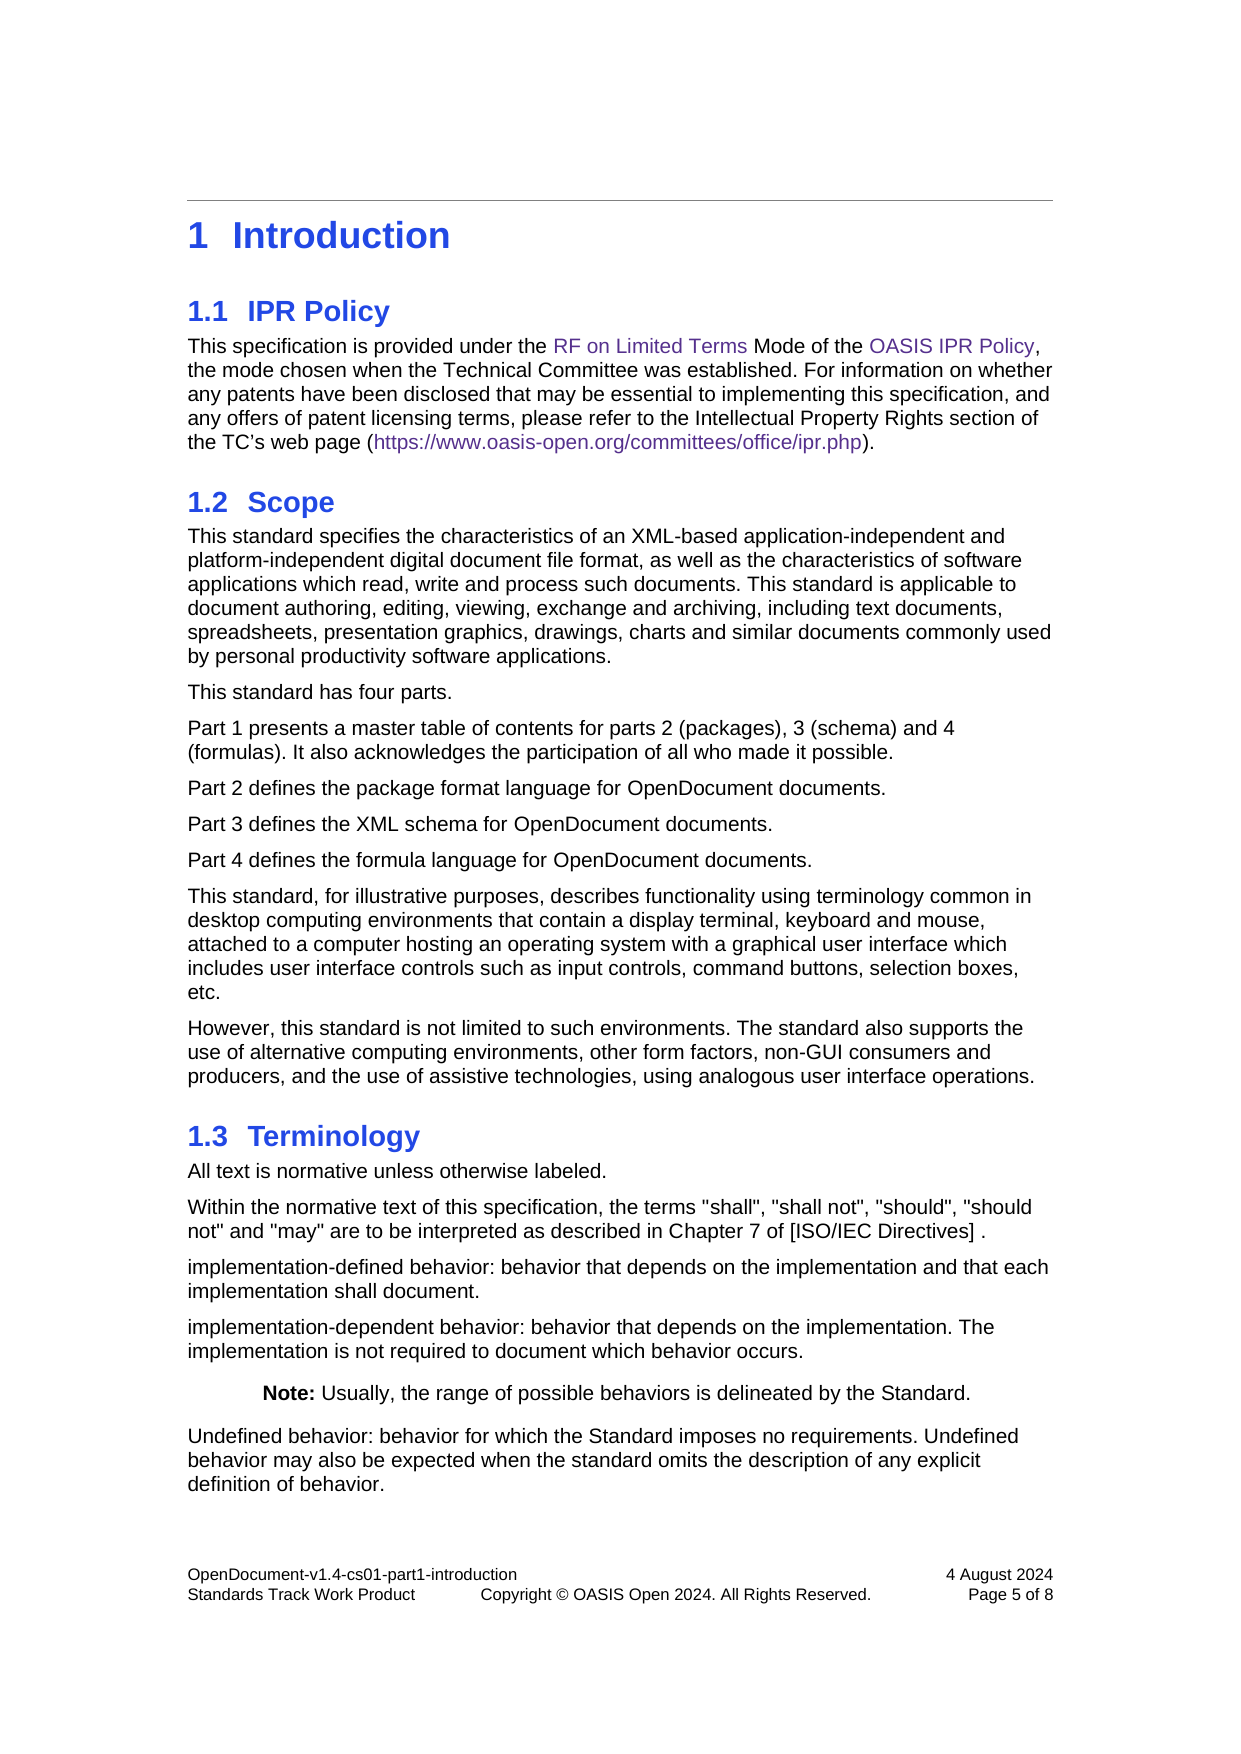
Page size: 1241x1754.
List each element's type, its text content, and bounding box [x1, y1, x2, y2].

text implementation-defined behavior: behavior that depends on the implementation and that each implementation shall document. [187, 1254, 1053, 1302]
text Part 1 presents a master table of contents for parts 2 (packages), 3 (schema) and 4 (formulas). It also acknowledges the participation of all who made it possible. [187, 716, 1053, 764]
text Note: Usually, the range of possible behaviors is delineated by the Standard. [262, 1381, 978, 1405]
text This specification is provided under the RF on Limited Terms Mode of the OASIS IPR Policy, the mode chosen when the Technical Committee was established. For information on whether any patents have been disclosed that may be essential to implementing this specification, and any offers of patent licensing terms, please refer to the Intellectual Property Rights section of the TC’s web page (https://www.oasis-open.org/committees/office/ipr.php). [187, 334, 1053, 453]
text Part 2 defines the package format language for OpenDocument documents. [187, 776, 1053, 800]
text This standard, for illustrative purposes, describes functionality using terminology common in desktop computing environments that contain a display terminal, keyboard and mouse, attached to a computer hosting an operating system with a graphical user interface which includes user interface controls such as input controls, command buttons, selection boxes, etc. [187, 884, 1053, 1004]
text Part 4 defines the formula language for OpenDocument documents. [187, 848, 1053, 872]
text Part 3 defines the XML schema for OpenDocument documents. [187, 812, 1053, 836]
subtitle Scope [187, 484, 1053, 518]
text Undefined behavior: behavior for which the Standard imposes no requirements. Undefined behavior may also be expected when the standard omits the description of any explicit definition of behavior. [187, 1423, 1053, 1495]
subtitle Terminology [187, 1119, 1053, 1152]
subtitle IPR Policy [187, 294, 1053, 328]
text Within the normative text of this specification, the terms "shall", "shall not", "should", "should not" and "may" are to be interpreted as described in Chapter 7 of [ISO/IEC Directives] . [187, 1194, 1053, 1242]
text This standard has four parts. [187, 680, 1053, 704]
text implementation-dependent behavior: behavior that depends on the implementation. The implementation is not required to document which behavior occurs. [187, 1314, 1053, 1362]
text This standard specifies the characteristics of an XML-based application-independent and platform-independent digital document file format, as well as the characteristics of software applications which read, write and process such documents. This standard is applicable to document authoring, editing, viewing, exchange and archiving, including text documents, spreadsheets, presentation graphics, drawings, charts and similar documents commonly used by personal productivity software applications. [187, 524, 1053, 668]
subtitle Introduction [187, 201, 1053, 257]
text All text is normative unless otherwise labeled. [187, 1158, 1053, 1182]
text However, this standard is not limited to such environments. The standard also supports the use of alternative computing environments, other form factors, non-GUI consumers and producers, and the use of assistive technologies, using analogous user interface operations. [187, 1016, 1053, 1088]
